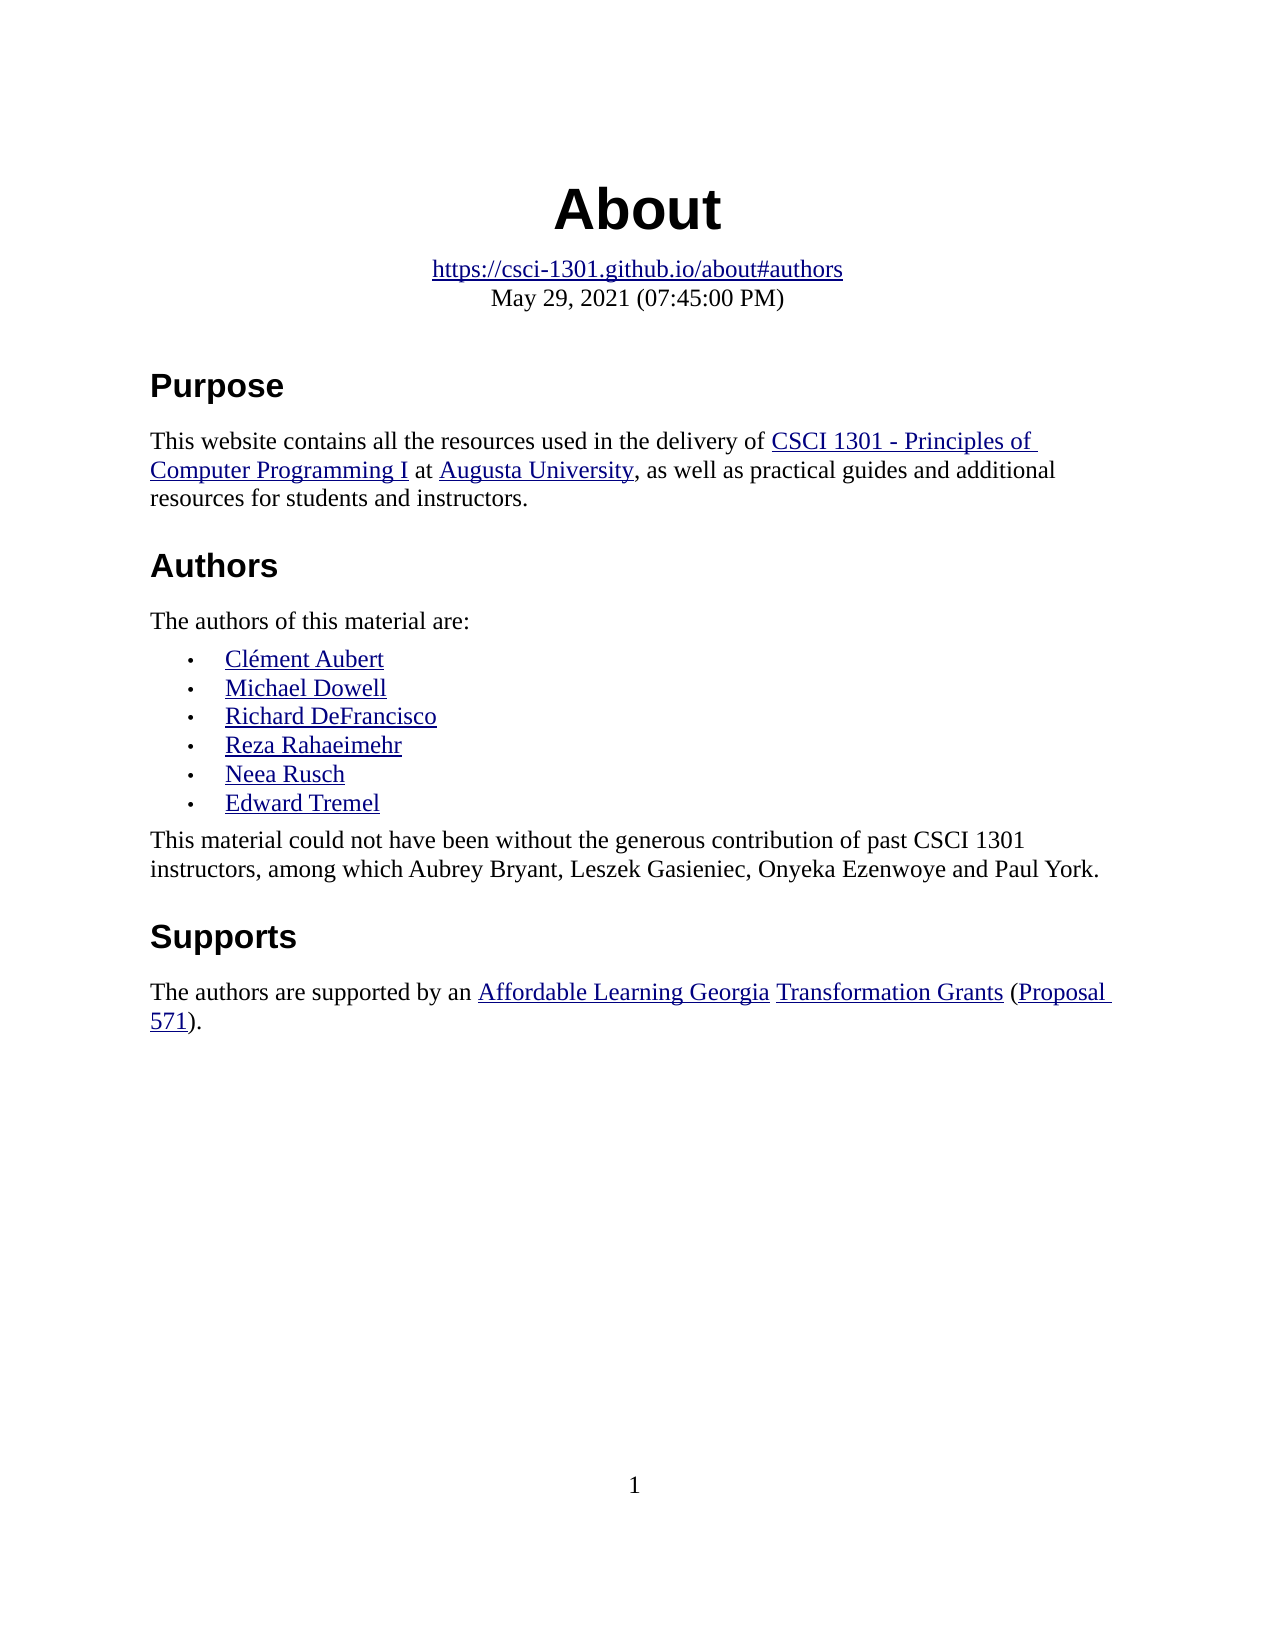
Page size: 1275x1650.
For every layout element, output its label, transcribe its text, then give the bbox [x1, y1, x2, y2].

list Reza Rahaeimehr [187, 730, 1125, 759]
list Clément Aubert [187, 644, 1125, 673]
subtitle Authors [150, 546, 1125, 585]
list Richard DeFrancisco [187, 701, 1125, 730]
text This material could not have been without the generous contribution of past CSCI 1301 instructors, among which Aubrey Bryant, Leszek Gasieniec, Onyeka Ezenwoye and Paul York. [150, 825, 1125, 883]
text This website contains all the resources used in the delivery of CSCI 1301 - Principles of Computer Programming I at Augusta University, as well as practical guides and additional resources for students and instructors. [150, 426, 1125, 512]
subtitle Supports [150, 917, 1125, 956]
subtitle Purpose [150, 366, 1125, 404]
title About [150, 175, 1125, 242]
text The authors of this material are: [150, 606, 1125, 635]
list Edward Tremel [187, 788, 1125, 816]
list Neea Rusch [187, 759, 1125, 788]
text The authors are supported by an Affordable Learning Georgia Transformation Grants (Proposal 571). [150, 977, 1125, 1034]
text https://csci-1301.github.io/about#authors [150, 254, 1125, 283]
text May 29, 2021 (07:45:00 PM) [150, 283, 1125, 312]
list Michael Dowell [187, 673, 1125, 701]
